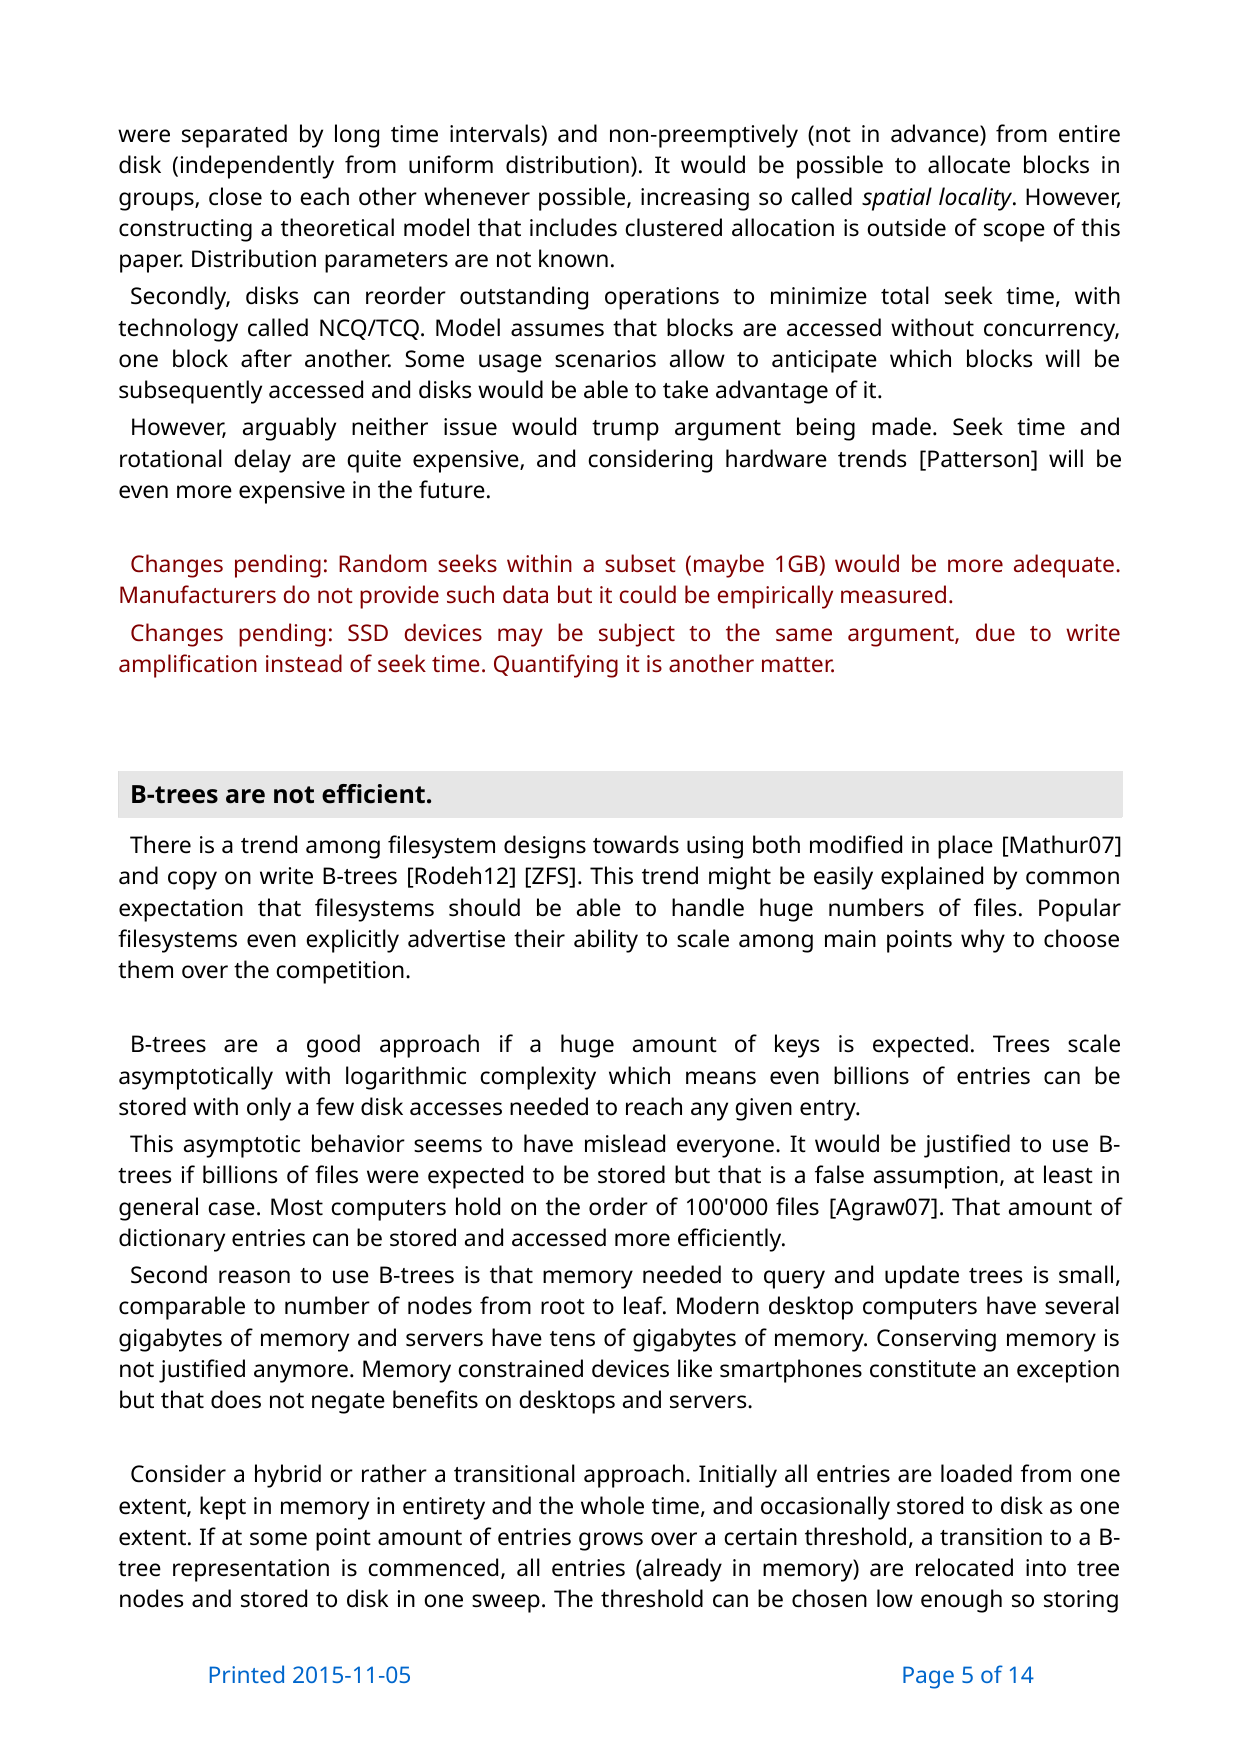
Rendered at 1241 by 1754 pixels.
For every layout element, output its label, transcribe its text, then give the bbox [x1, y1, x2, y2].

text B-trees are a good approach if a huge amount of keys is expected. Trees scale asymptotically with logarithmic complexity which means even billions of entries can be stored with only a few disk accesses needed to reach any given entry. [118, 1028, 1122, 1122]
text There is a trend among filesystem designs towards using both modified in place [Mathur07] and copy on write B-trees [Rodeh12] [ZFS]. This trend might be easily explained by common expectation that filesystems should be able to handle huge numbers of files. Popular filesystems even explicitly advertise their ability to scale among main points why to choose them over the competition. [118, 829, 1122, 985]
text Secondly, disks can reorder outstanding operations to minimize total seek time, with technology called NCQ/TCQ. Model assumes that blocks are accessed without concurrency, one block after another. Some usage scenarios allow to anticipate which blocks will be subsequently accessed and disks would be able to take advantage of it. [118, 280, 1122, 405]
text Consider a hybrid or rather a transitional approach. Initially all entries are loaded from one extent, kept in memory in entirety and the whole time, and occasionally stored to disk as one extent. If at some point amount of entries grows over a certain threshold, a transition to a B-tree representation is commenced, all entries (already in memory) are relocated into tree nodes and stored to disk in one sweep. The threshold can be chosen low enough so storing [118, 1458, 1122, 1615]
text were separated by long time intervals) and non-preemptively (not in advance) from entire disk (independently from uniform distribution). It would be possible to allocate blocks in groups, close to each other whenever possible, increasing so called spatial locality. However, constructing a theoretical model that includes clustered allocation is outside of scope of this paper. Distribution parameters are not known. [118, 118, 1122, 274]
subtitle B-trees are not efficient. [119, 772, 1122, 817]
text However, arguably neither issue would trump argument being made. Seek time and rotational delay are quite expensive, and considering hardware trends [Patterson] will be even more expensive in the future. [118, 411, 1122, 505]
text Changes pending: Random seeks within a subset (maybe 1GB) would be more adequate. Manufacturers do not provide such data but it could be empirically measured. [118, 548, 1122, 611]
text Changes pending: SSD devices may be subject to the same argument, due to write amplification instead of seek time. Quantifying it is another matter. [118, 617, 1122, 679]
text This asymptotic behavior seems to have mislead everyone. It would be justified to use B-trees if billions of files were expected to be stored but that is a false assumption, at least in general case. Most computers hold on the order of 100'000 files [Agraw07]. That amount of dictionary entries can be stored and accessed more efficiently. [118, 1128, 1122, 1253]
text Second reason to use B-trees is that memory needed to query and update trees is small, comparable to number of nodes from root to leaf. Modern desktop computers have several gigabytes of memory and servers have tens of gigabytes of memory. Conserving memory is not justified anymore. Memory constrained devices like smartphones constitute an exception but that does not negate benefits on desktops and servers. [118, 1259, 1122, 1415]
